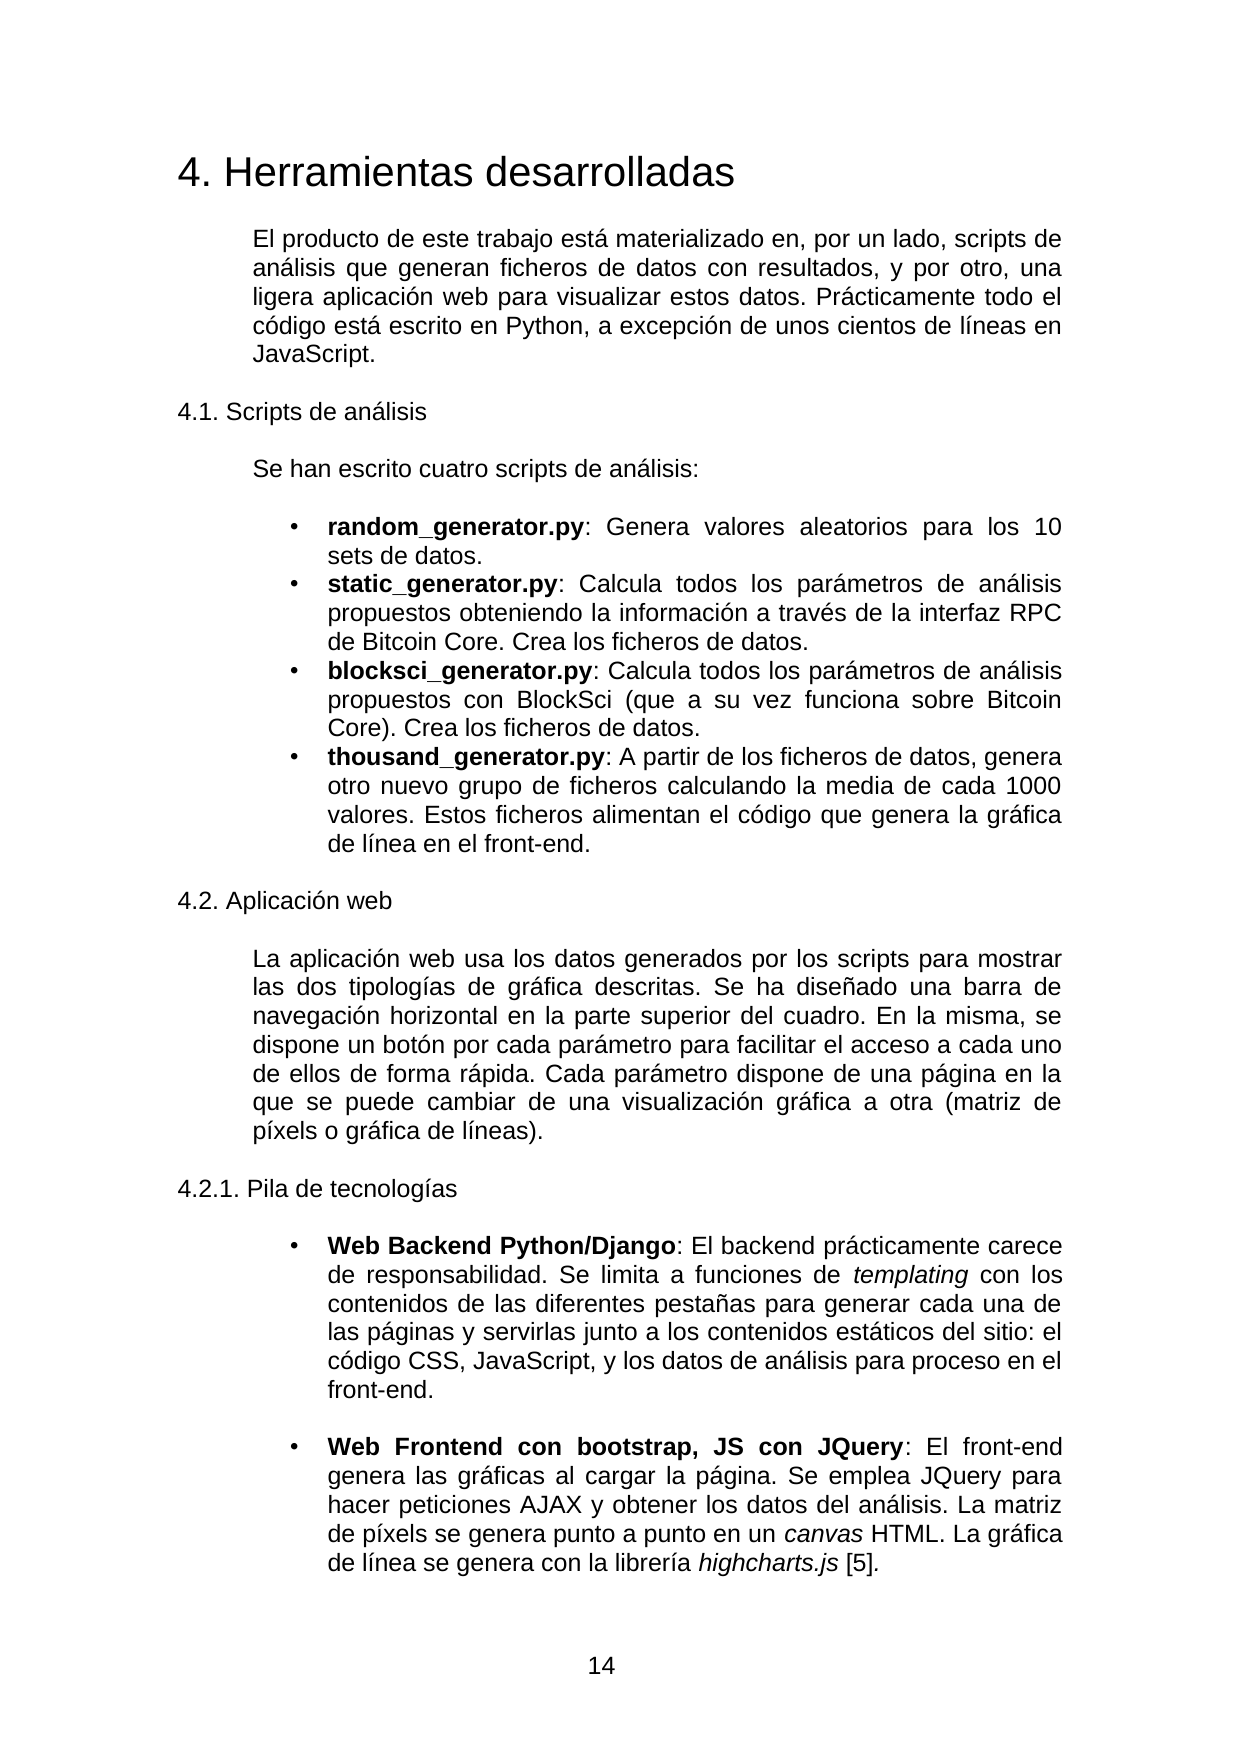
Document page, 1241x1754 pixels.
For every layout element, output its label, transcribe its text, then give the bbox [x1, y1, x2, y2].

text El producto de este trabajo está materializado en, por un lado, scripts de análisis que generan ficheros de datos con resultados, y por otro, una ligera aplicación web para visualizar estos datos. Prácticamente todo el código está escrito en Python, a excepción de unos cientos de líneas en JavaScript. [252, 224, 1063, 368]
list static_generator.py: Calcula todos los parámetros de análisis propuestos obteniendo la información a través de la interfaz RPC de Bitcoin Core. Crea los ficheros de datos. [290, 569, 1063, 656]
subtitle 4. Herramientas desarrolladas [177, 148, 1063, 196]
subtitle 4.2.1. Pila de tecnologías [177, 1173, 1063, 1202]
list random_generator.py: Genera valores aleatorios para los 10 sets de datos. [290, 512, 1063, 569]
list Web Frontend con bootstrap, JS con JQuery: El front-end genera las gráficas al cargar la página. Se emplea JQuery para hacer peticiones AJAX y obtener los datos del análisis. La matriz de píxels se genera punto a punto en un canvas HTML. La gráfica de línea se genera con la librería highcharts.js [5]. [290, 1432, 1063, 1576]
list thousand_generator.py: A partir de los ficheros de datos, genera otro nuevo grupo de ficheros calculando la media de cada 1000 valores. Estos ficheros alimentan el código que genera la gráfica de línea en el front-end. [290, 742, 1063, 857]
subtitle 4.2. Aplicación web [177, 886, 1063, 915]
list blocksci_generator.py: Calcula todos los parámetros de análisis propuestos con BlockSci (que a su vez funciona sobre Bitcoin Core). Crea los ficheros de datos. [290, 656, 1063, 742]
subtitle 4.1. Scripts de análisis [177, 397, 1063, 426]
list Web Backend Python/Django: El backend prácticamente carece de responsabilidad. Se limita a funciones de templating con los contenidos de las diferentes pestañas para generar cada una de las páginas y servirlas junto a los contenidos estáticos del sitio: el código CSS, JavaScript, y los datos de análisis para proceso en el front-end. [290, 1231, 1063, 1404]
text La aplicación web usa los datos generados por los scripts para mostrar las dos tipologías de gráfica descritas. Se ha diseñado una barra de navegación horizontal en la parte superior del cuadro. En la misma, se dispone un botón por cada parámetro para facilitar el acceso a cada uno de ellos de forma rápida. Cada parámetro dispone de una página en la que se puede cambiar de una visualización gráfica a otra (matriz de píxels o gráfica de líneas). [252, 943, 1063, 1145]
text Se han escrito cuatro scripts de análisis: [252, 454, 1063, 483]
